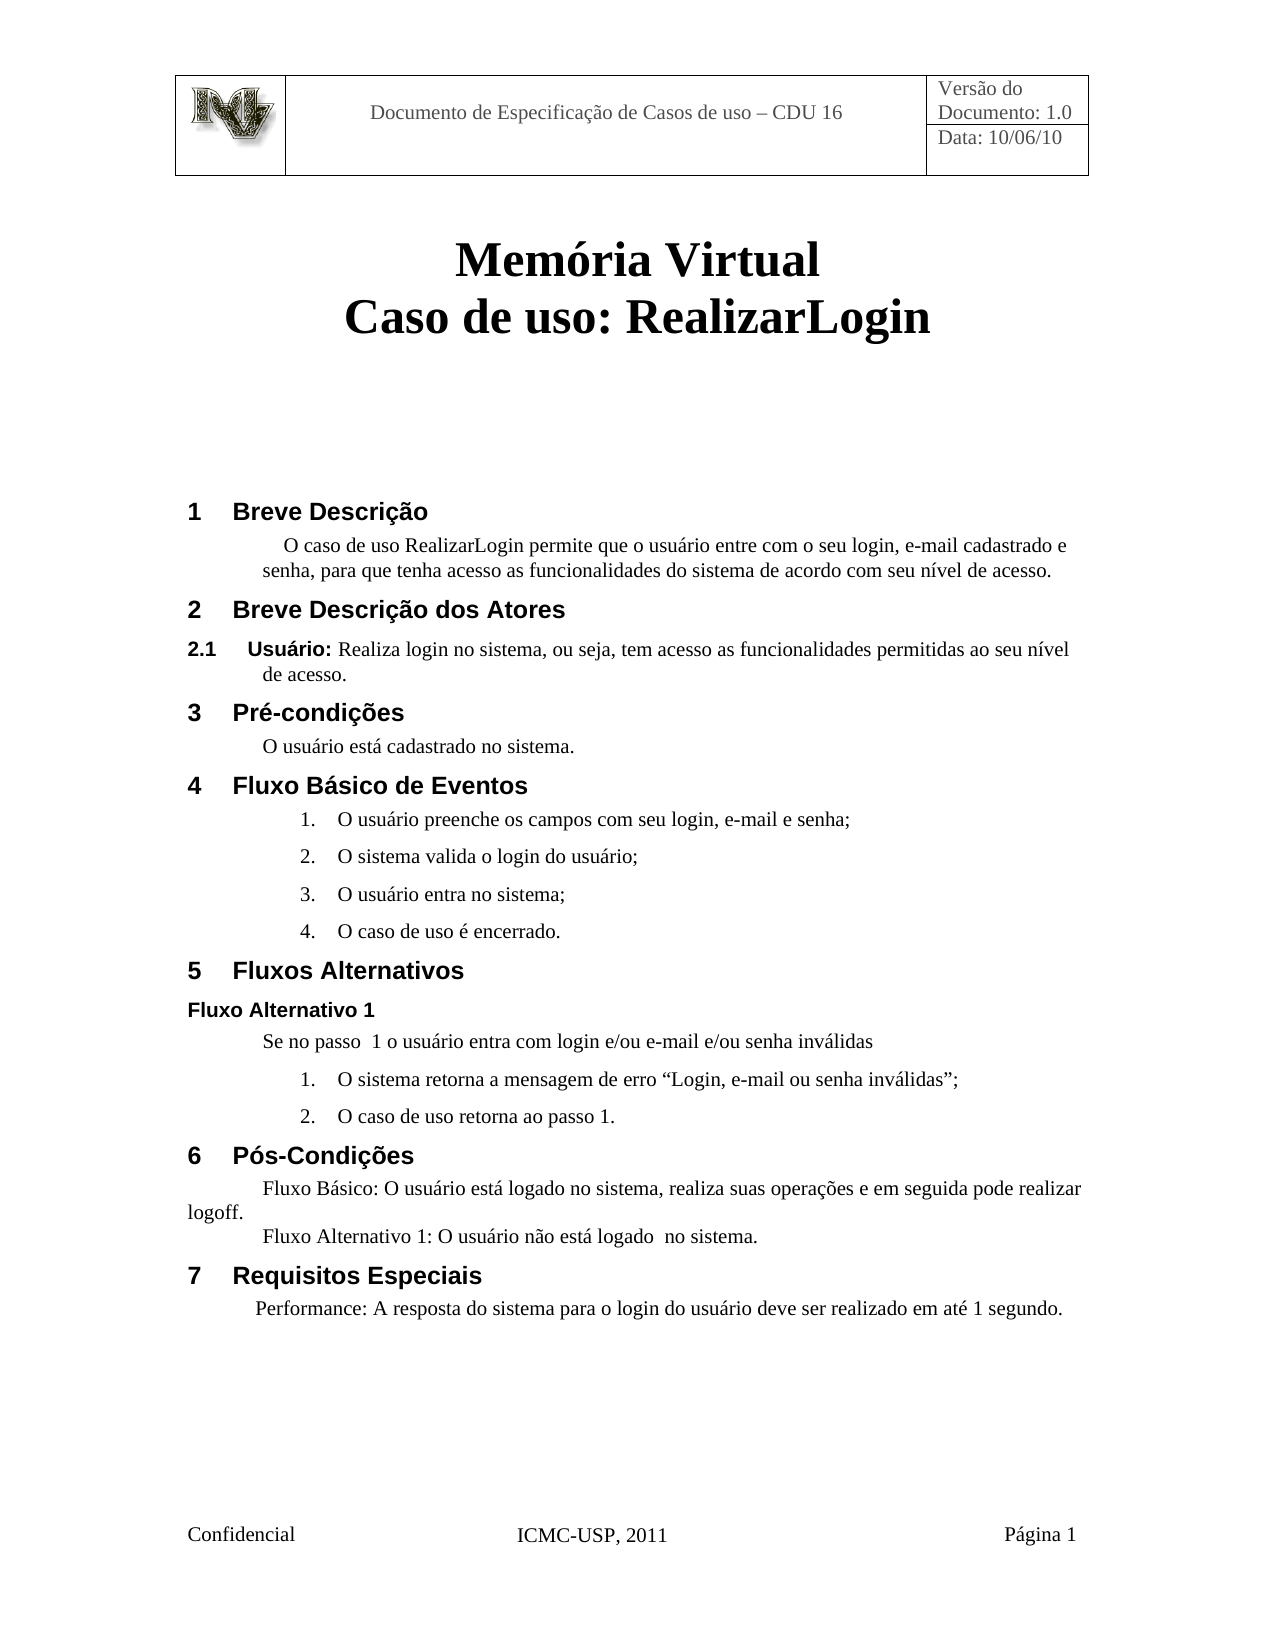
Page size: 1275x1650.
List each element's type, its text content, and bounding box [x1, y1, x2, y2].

subtitle Pós-Condições [187, 1141, 1087, 1170]
list O sistema valida o login do usuário; [300, 843, 1087, 868]
subtitle Requisitos Especiais [187, 1261, 1087, 1289]
list O usuário entra no sistema; [300, 881, 1087, 906]
text Fluxo Básico: O usuário está logado no sistema, realiza suas operações e em seguida pode realizar logoff. [187, 1176, 1087, 1224]
subtitle Pré-condições [187, 698, 1087, 727]
list O caso de uso é encerrado. [300, 918, 1087, 943]
subtitle Usuário: Realiza login no sistema, ou seja, tem acesso as funcionalidades permitidas ao seu nível de acesso. [187, 636, 1087, 686]
list O caso de uso retorna ao passo 1. [300, 1103, 1087, 1128]
subtitle Fluxo Básico de Eventos [187, 771, 1087, 800]
list O usuário preenche os campos com seu login, e-mail e senha; [300, 806, 1087, 831]
picture [186, 76, 277, 151]
list O sistema retorna a mensagem de erro “Login, e-mail ou senha inválidas”; [300, 1066, 1087, 1091]
text Performance: A resposta do sistema para o login do usuário deve ser realizado em até 1 segundo. [187, 1296, 1087, 1320]
subtitle Breve Descrição [187, 497, 1087, 526]
title Memória Virtual Caso de uso: RealizarLogin [187, 230, 1087, 345]
text Se no passo 1 o usuário entra com login e/ou e-mail e/ou senha inválidas [262, 1028, 1087, 1053]
subtitle Fluxo Alternativo 1 [187, 997, 1087, 1022]
text O caso de uso RealizarLogin permite que o usuário entre com o seu login, e-mail cadastrado e senha, para que tenha acesso as funcionalidades do sistema de acordo com seu nível de acesso. [262, 532, 1087, 582]
text Fluxo Alternativo 1: O usuário não está logado no sistema. [187, 1224, 1087, 1248]
subtitle Breve Descrição dos Atores [187, 595, 1087, 623]
text O usuário está cadastrado no sistema. [262, 733, 1087, 758]
subtitle Fluxos Alternativos [187, 956, 1087, 985]
